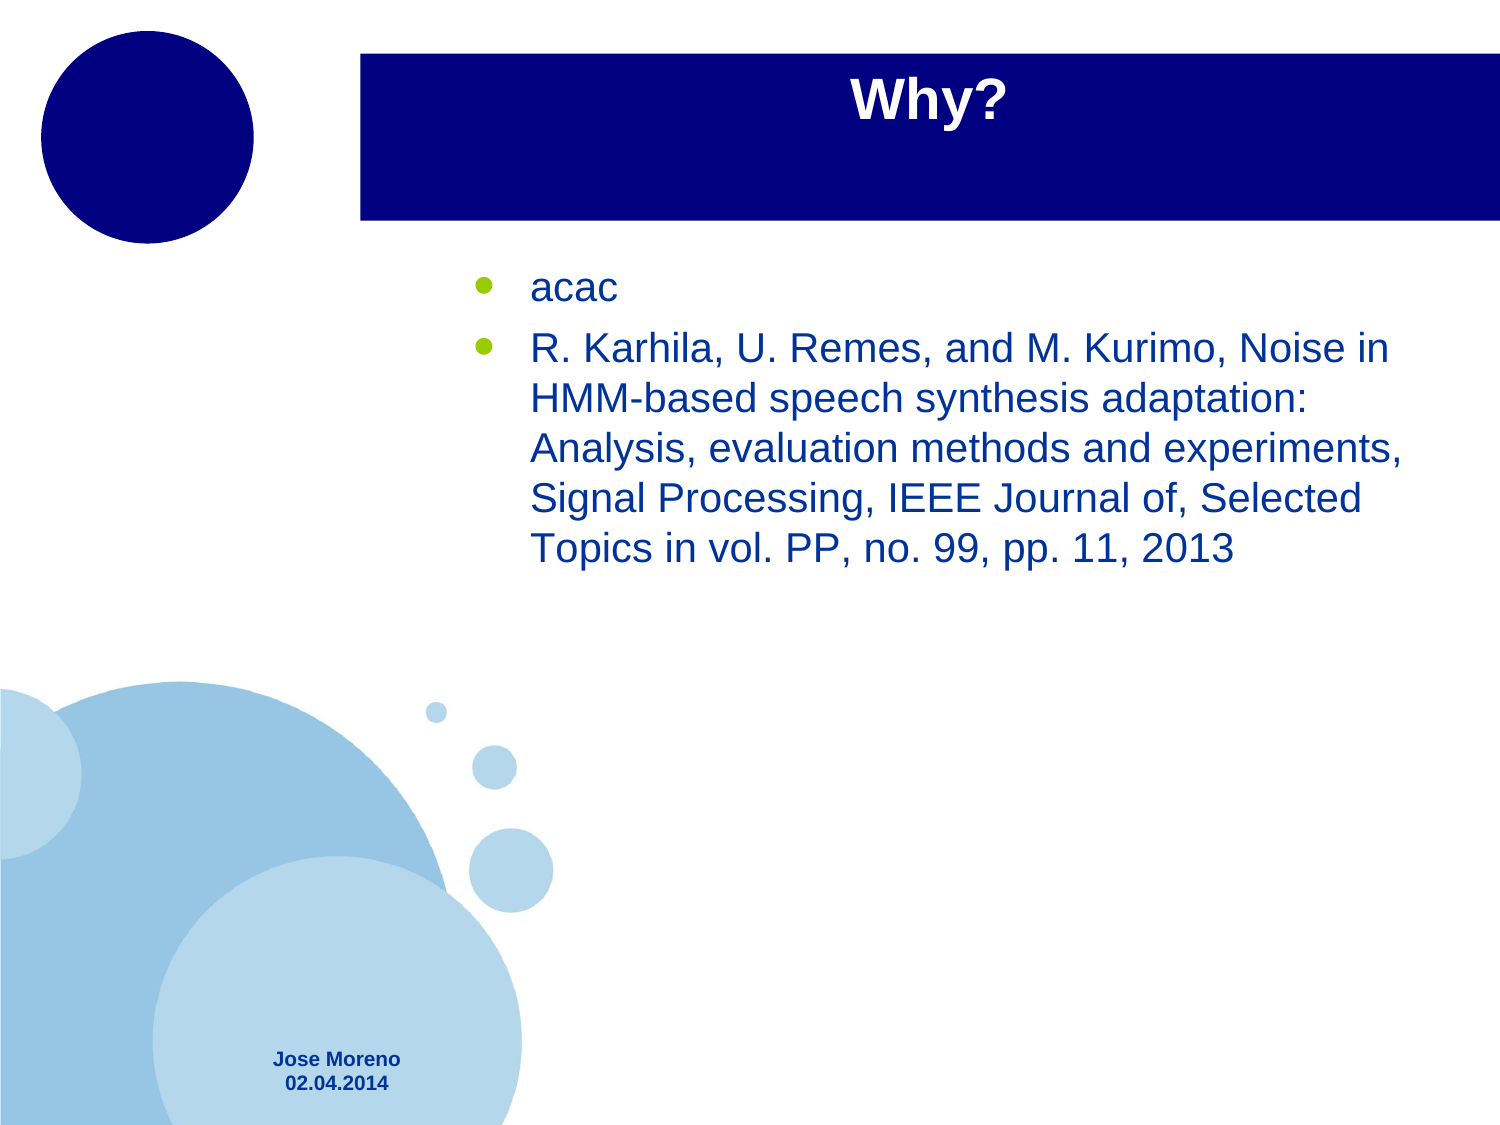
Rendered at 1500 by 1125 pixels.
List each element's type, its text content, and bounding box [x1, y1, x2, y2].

list acac R. Karhila, U. Remes, and M. Kurimo, Noise in HMM-based speech synthesis adaptation: Analysis, evaluation methods and experiments, Signal Processing, IEEE Journal of, Selected Topics in vol. PP, no. 99, pp. 11, 2013 [459, 252, 1471, 915]
picture [0, 638, 625, 1125]
title Why? [360, 53, 1500, 221]
